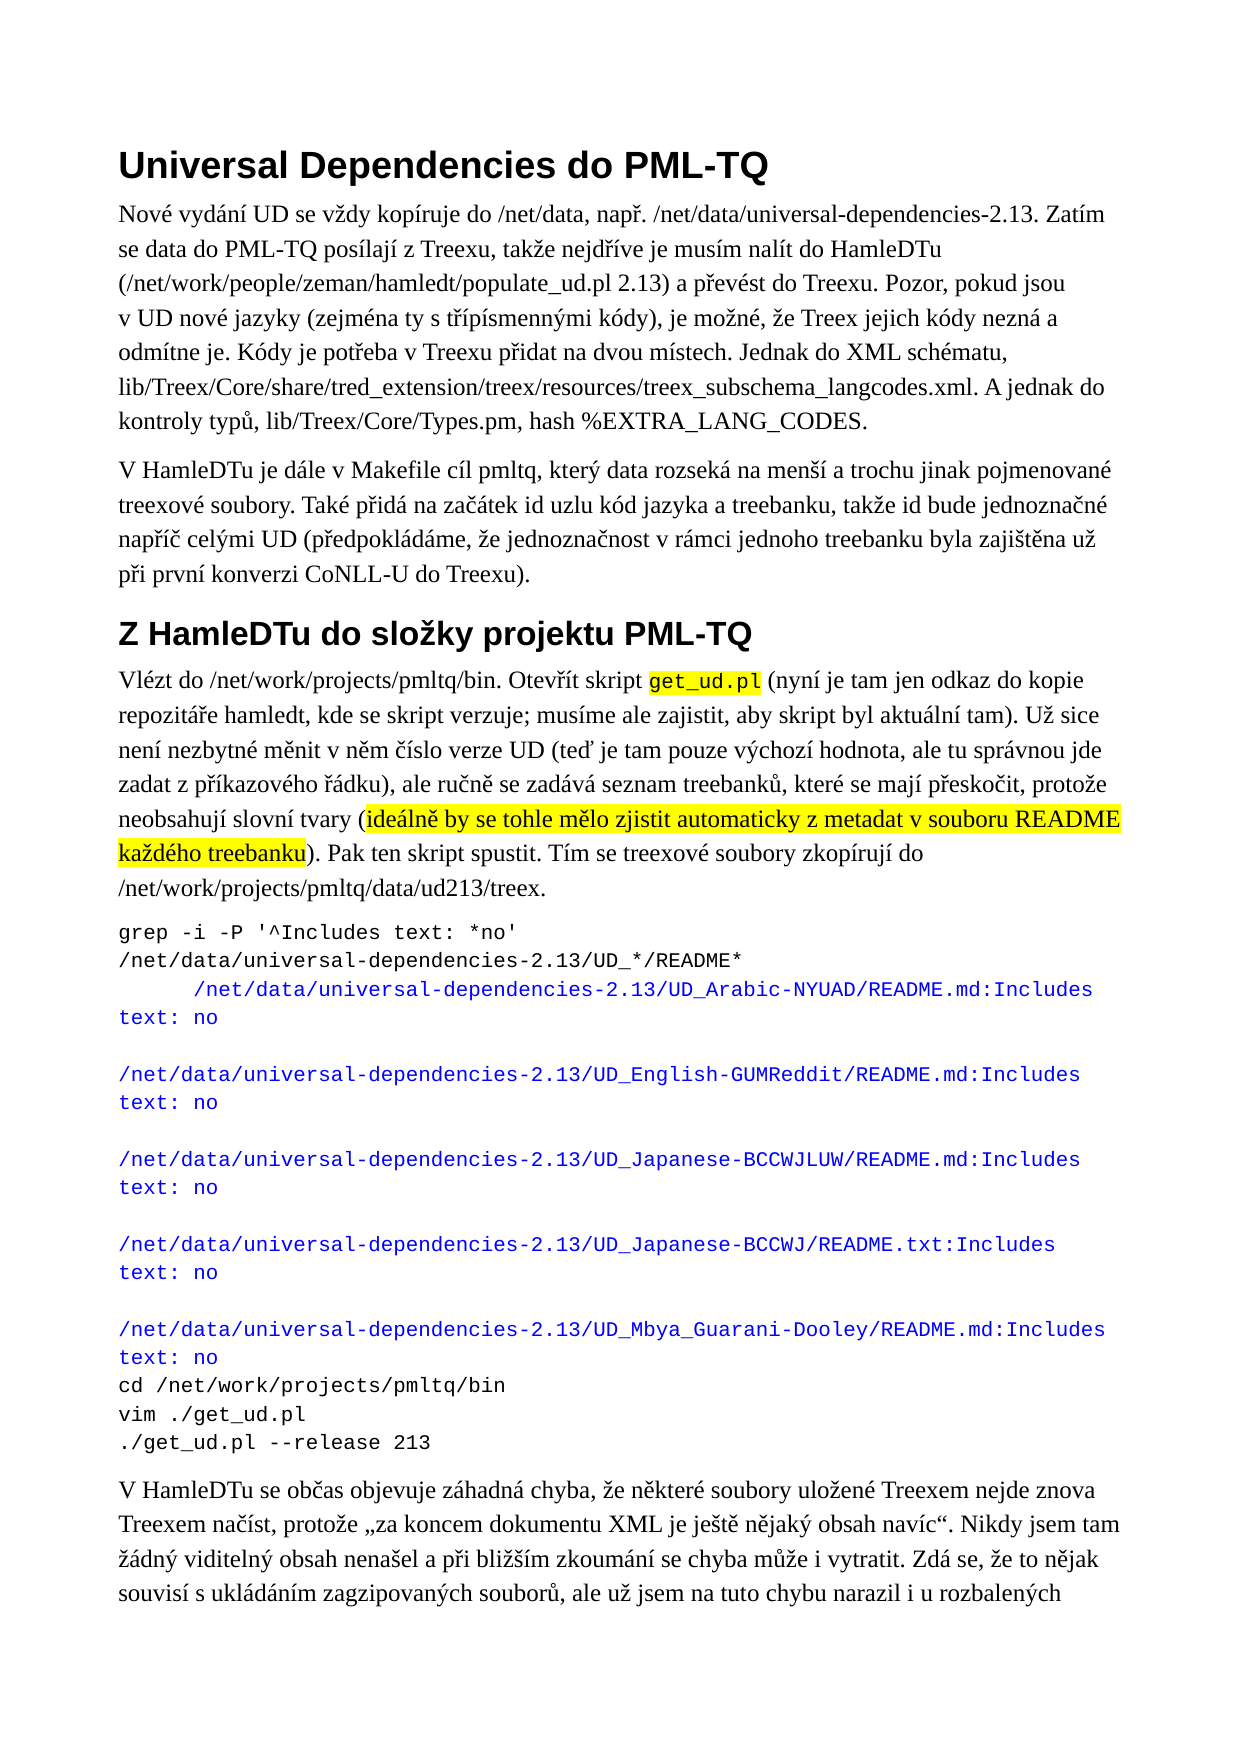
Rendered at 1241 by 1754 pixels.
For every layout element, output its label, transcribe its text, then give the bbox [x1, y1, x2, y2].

text grep -i -P '^Includes text: *no' /net/data/universal-dependencies-2.13/UD_*/README* /net/data/universal-dependencies-2.13/UD_Arabic-NYUAD/README.md:Includes text: no /net/data/universal-dependencies-2.13/UD_English-GUMReddit/README.md:Includes text: no /net/data/universal-dependencies-2.13/UD_Japanese-BCCWJLUW/README.md:Includes text: no /net/data/universal-dependencies-2.13/UD_Japanese-BCCWJ/README.txt:Includes text: no /net/data/universal-dependencies-2.13/UD_Mbya_Guarani-Dooley/README.md:Includes text: no cd /net/work/projects/pmltq/bin vim ./get_ud.pl ./get_ud.pl --release 213 [118, 922, 1122, 1456]
subtitle Universal Dependencies do PML-TQ [118, 143, 1122, 187]
text Nové vydání UD se vždy kopíruje do /net/data, např. /net/data/universal-dependencies-2.13. Zatím se data do PML-TQ posílají z Treexu, takže nejdříve je musím nalít do HamleDTu (/net/work/people/zeman/hamledt/populate_ud.pl 2.13) a převést do Treexu. Pozor, pokud jsou v UD nové jazyky (zejména ty s třípísmennými kódy), je možné, že Treex jejich kódy nezná a odmítne je. Kódy je potřeba v Treexu přidat na dvou místech. Jednak do XML schématu, lib/Treex/Core/share/tred_extension/treex/resources/treex_subschema_langcodes.xml. A jednak do kontroly typů, lib/Treex/Core/Types.pm, hash %EXTRA_LANG_CODES. [118, 199, 1122, 435]
subtitle Z HamleDTu do složky projektu PML-TQ [118, 614, 1122, 653]
text V HamleDTu se občas objevuje záhadná chyba, že některé soubory uložené Treexem nejde znova Treexem načíst, protože „za koncem dokumentu XML je ještě nějaký obsah navíc“. Nikdy jsem tam žádný viditelný obsah nenašel a při bližším zkoumání se chyba může i vytratit. Zdá se, že to nějak souvisí s ukládáním zagzipovaných souborů, ale už jsem na tuto chybu narazil i u rozbalených [118, 1475, 1122, 1607]
text V HamleDTu je dále v Makefile cíl pmltq, který data rozseká na menší a trochu jinak pojmenované treexové soubory. Také přidá na začátek id uzlu kód jazyka a treebanku, takže id bude jednoznačné napříč celými UD (předpokládáme, že jednoznačnost v rámci jednoho treebanku byla zajištěna už při první konverzi CoNLL-U do Treexu). [118, 455, 1122, 587]
text Vlézt do /net/work/projects/pmltq/bin. Otevřít skript get_ud.pl (nyní je tam jen odkaz do kopie repozitáře hamledt, kde se skript verzuje; musíme ale zajistit, aby skript byl aktuální tam). Už sice není nezbytné měnit v něm číslo verze UD (teď je tam pouze výchozí hodnota, ale tu správnou jde zadat z příkazového řádku), ale ručně se zadává seznam treebanků, které se mají přeskočit, protože neobsahují slovní tvary (ideálně by se tohle mělo zjistit automaticky z metadat v souboru README každého treebanku). Pak ten skript spustit. Tím se treexové soubory zkopírují do /net/work/projects/pmltq/data/ud213/treex. [118, 665, 1122, 902]
